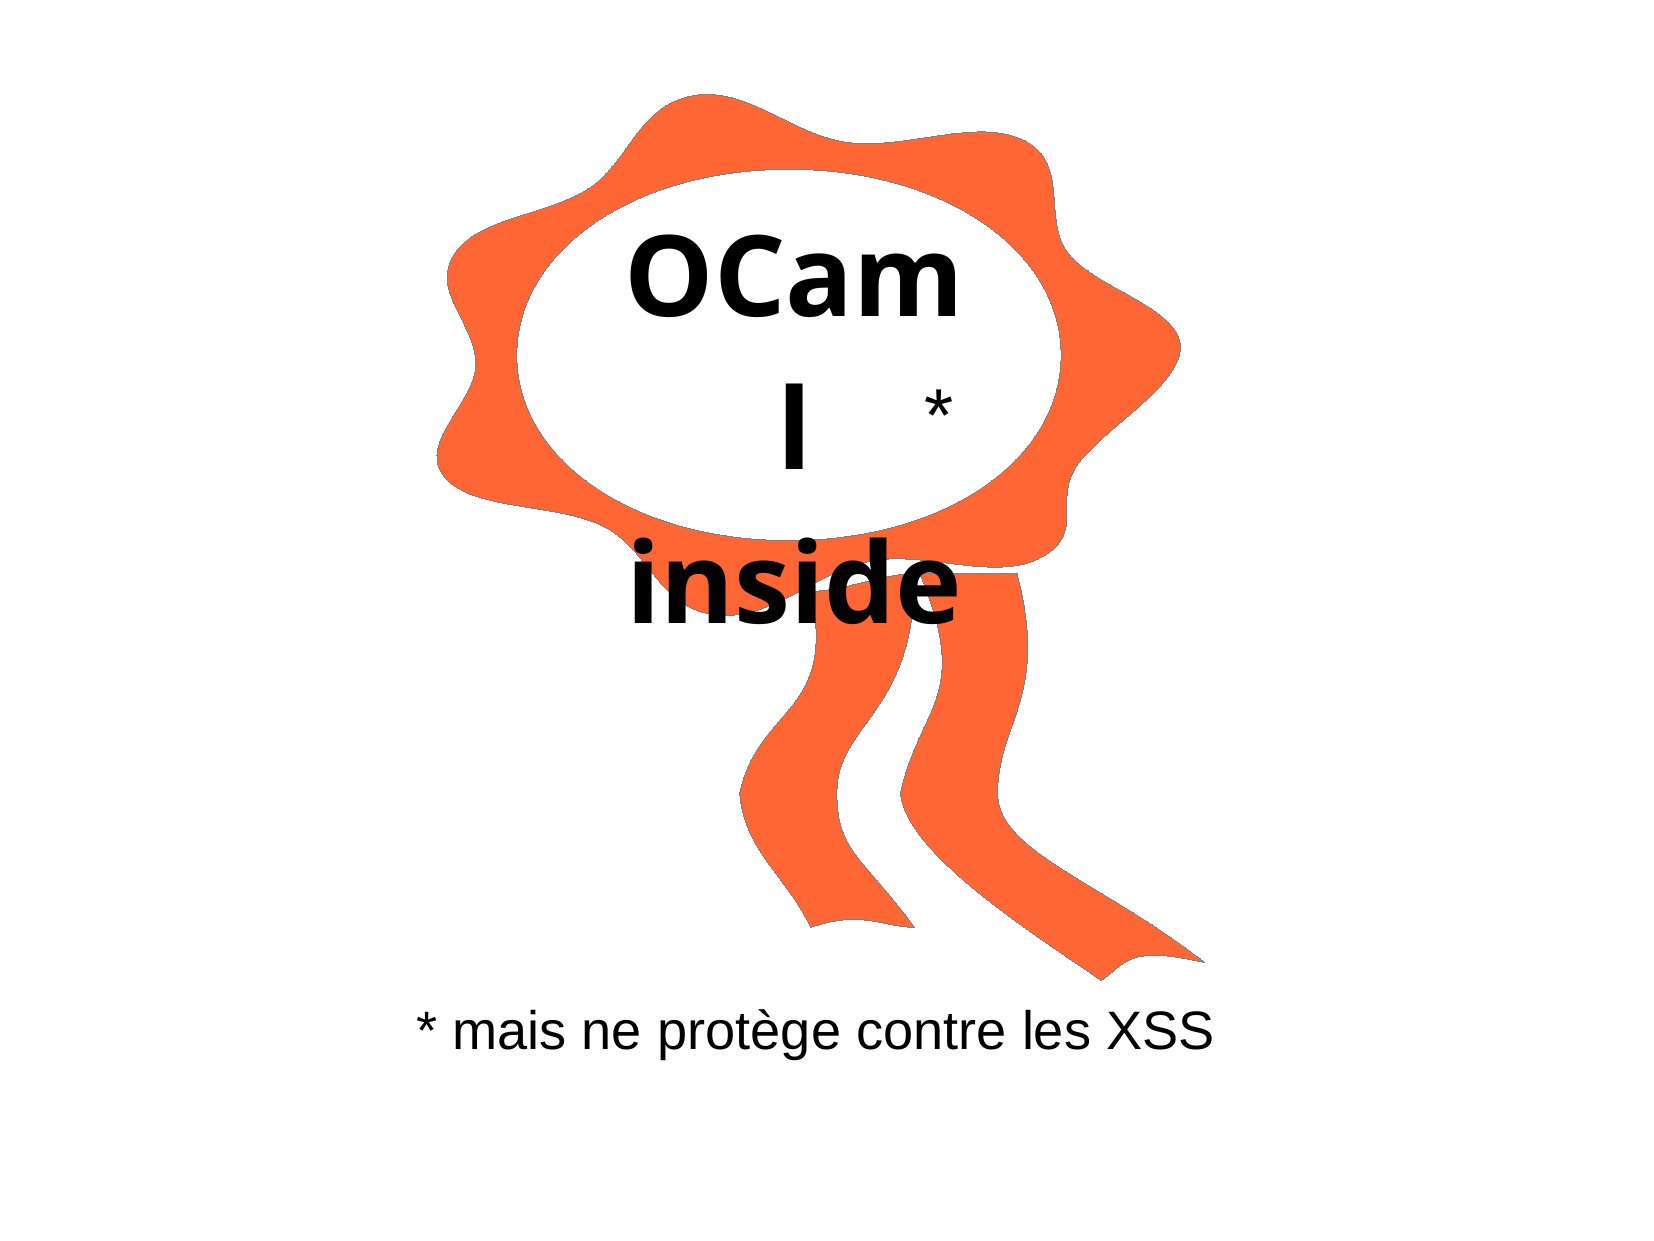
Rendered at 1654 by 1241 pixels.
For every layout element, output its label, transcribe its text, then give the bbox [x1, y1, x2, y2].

text_box [436, 94, 1181, 616]
text_box * mais ne protège contre les XSS [401, 992, 1231, 1075]
text_box [846, 580, 871, 611]
text_box [686, 574, 709, 614]
text_box [739, 574, 915, 928]
text_box * [909, 366, 969, 474]
text_box OCaml inside [609, 188, 981, 500]
text_box [920, 573, 941, 585]
text_box [900, 573, 1205, 981]
